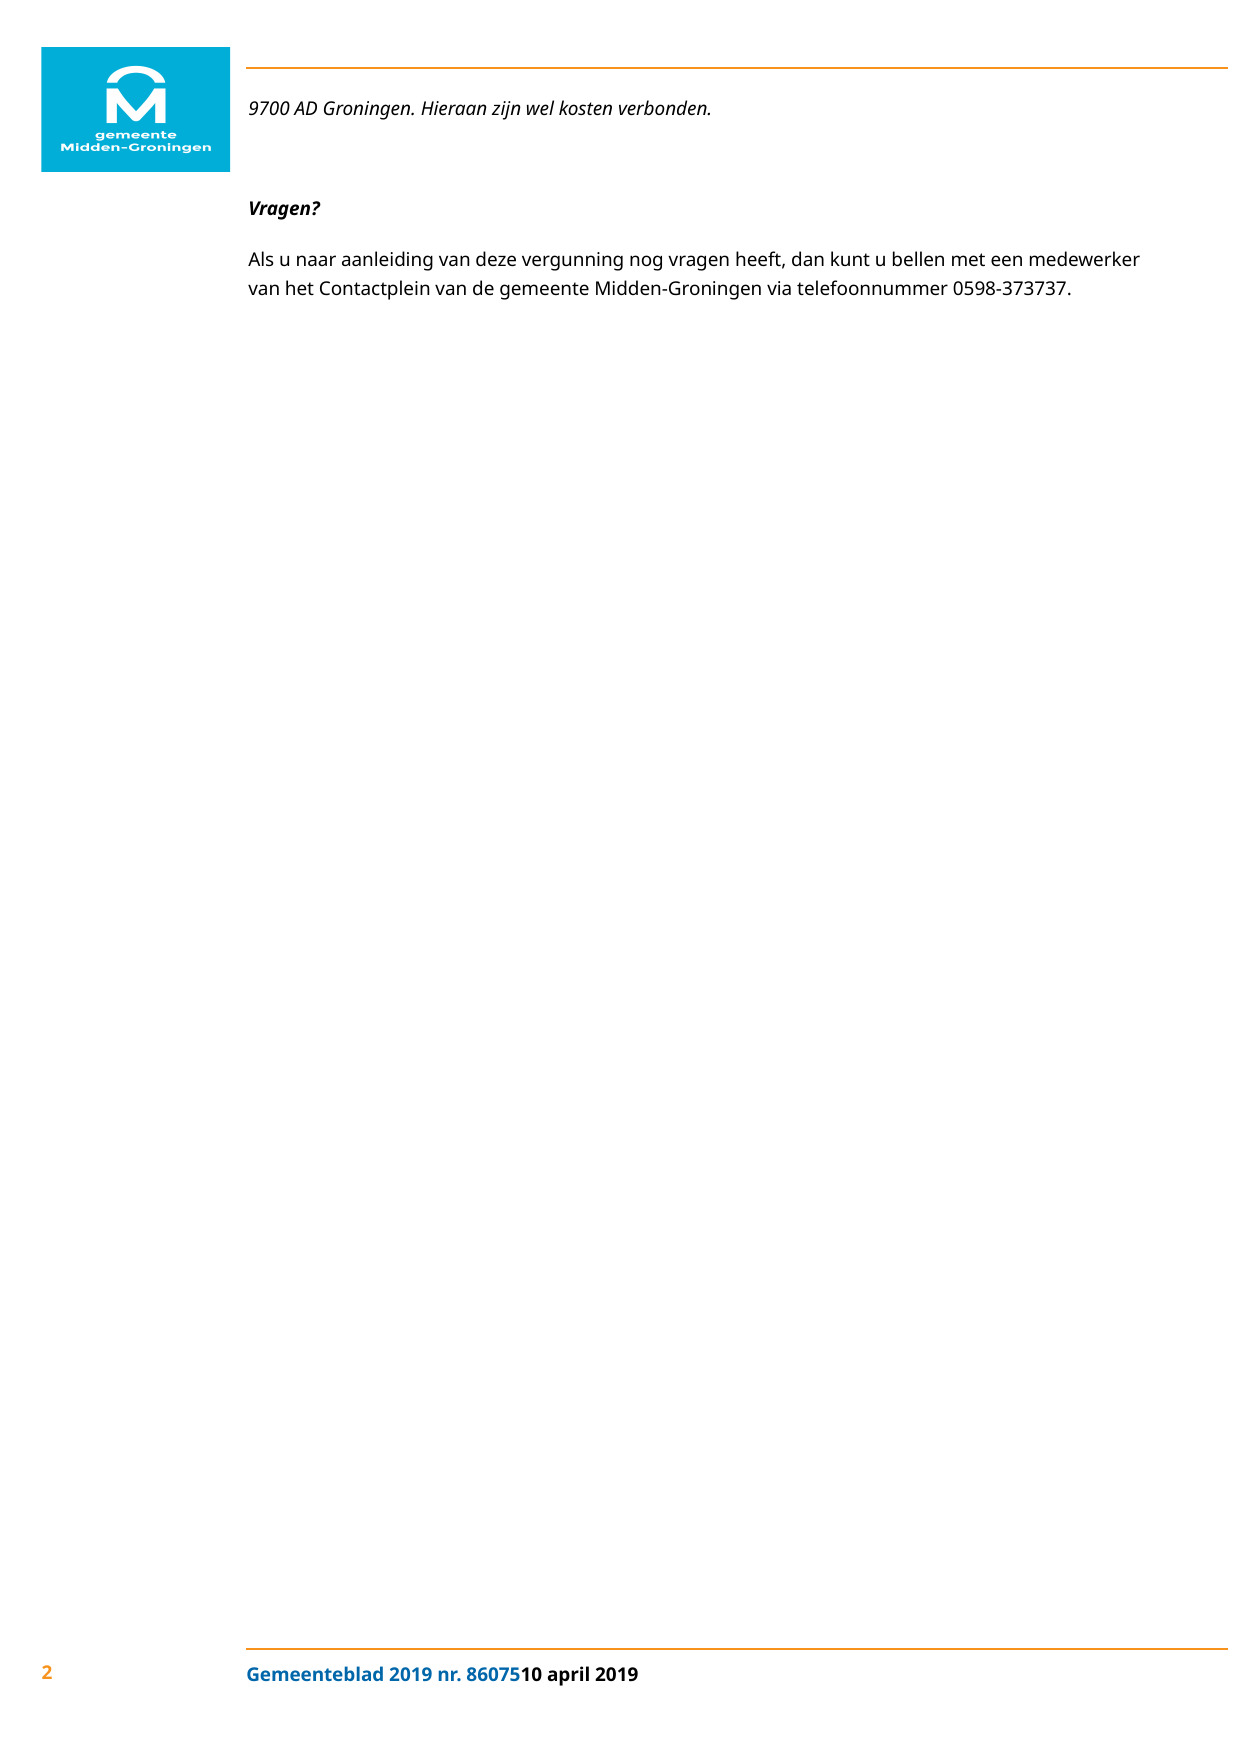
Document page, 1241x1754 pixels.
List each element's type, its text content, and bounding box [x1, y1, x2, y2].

text Vragen? [248, 196, 1152, 221]
picture [107, 89, 165, 122]
text Als u naar aanleiding van deze vergunning nog vragen heeft, dan kunt u bellen met een medewerker van het Contactplein van de gemeente Midden-Groningen via telefoonnummer 0598-373737. [248, 246, 1152, 301]
text 9700 AD Groningen. Hieraan zijn wel kosten verbonden. [248, 95, 1152, 121]
picture [108, 66, 164, 82]
picture [184, 146, 190, 153]
